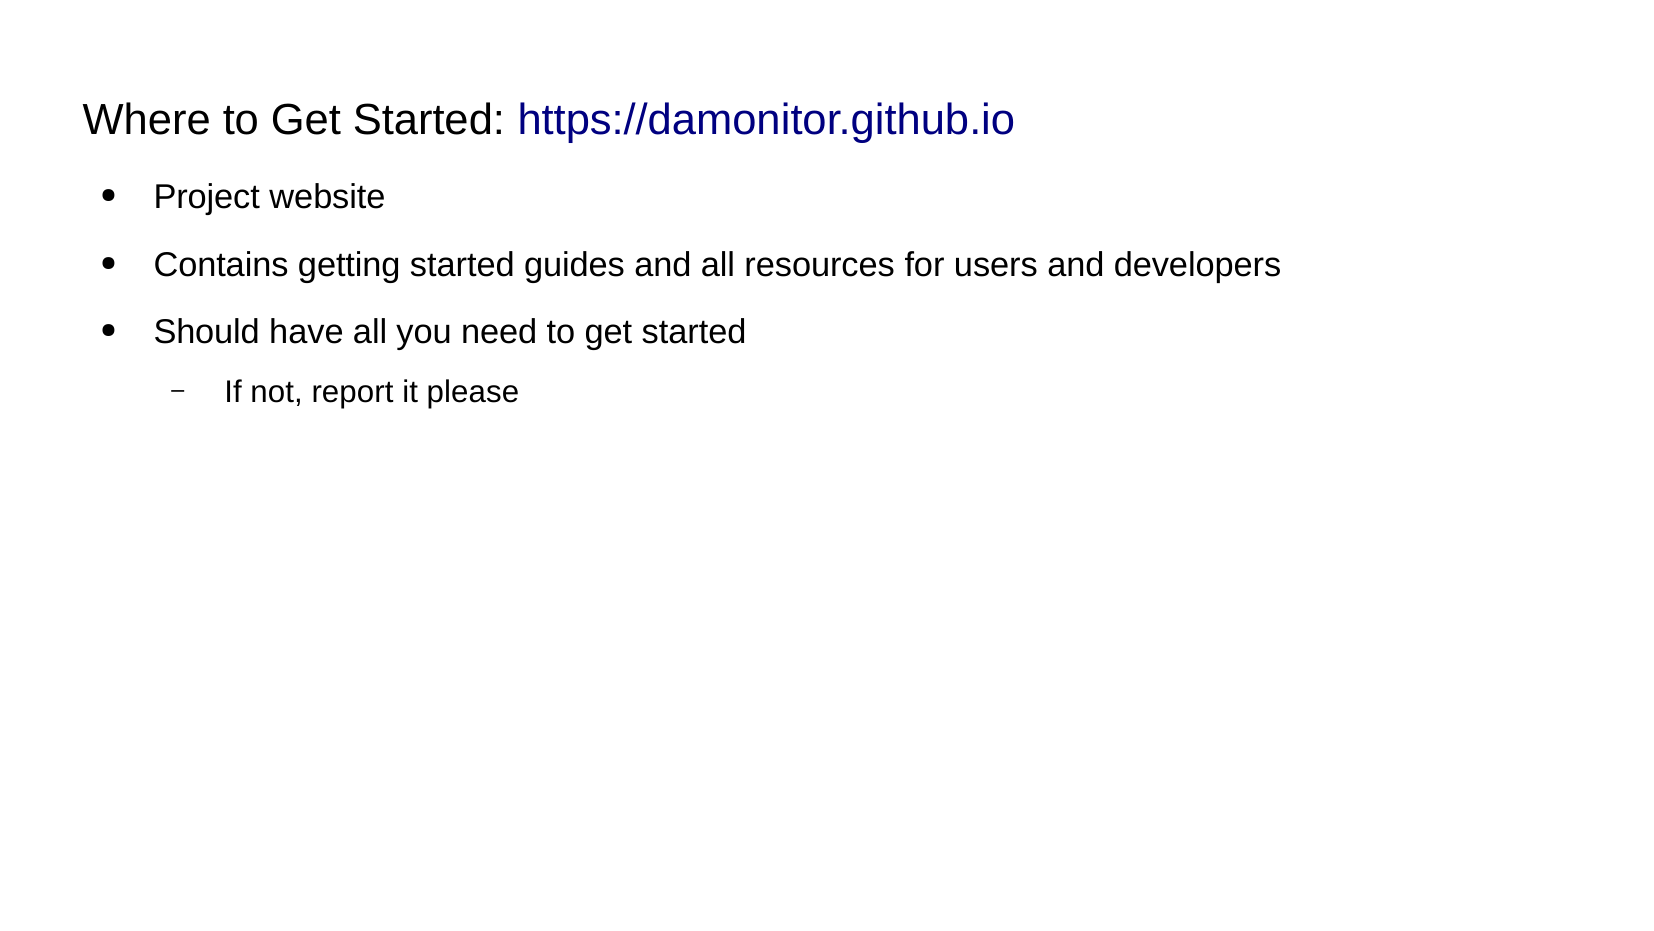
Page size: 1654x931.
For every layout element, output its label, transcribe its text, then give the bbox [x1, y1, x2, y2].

list Project website Contains getting started guides and all resources for users and developers Should have all you need to get started If not, report it please [82, 177, 1571, 833]
title Where to Get Started: https://damonitor.github.io [82, 81, 1571, 157]
